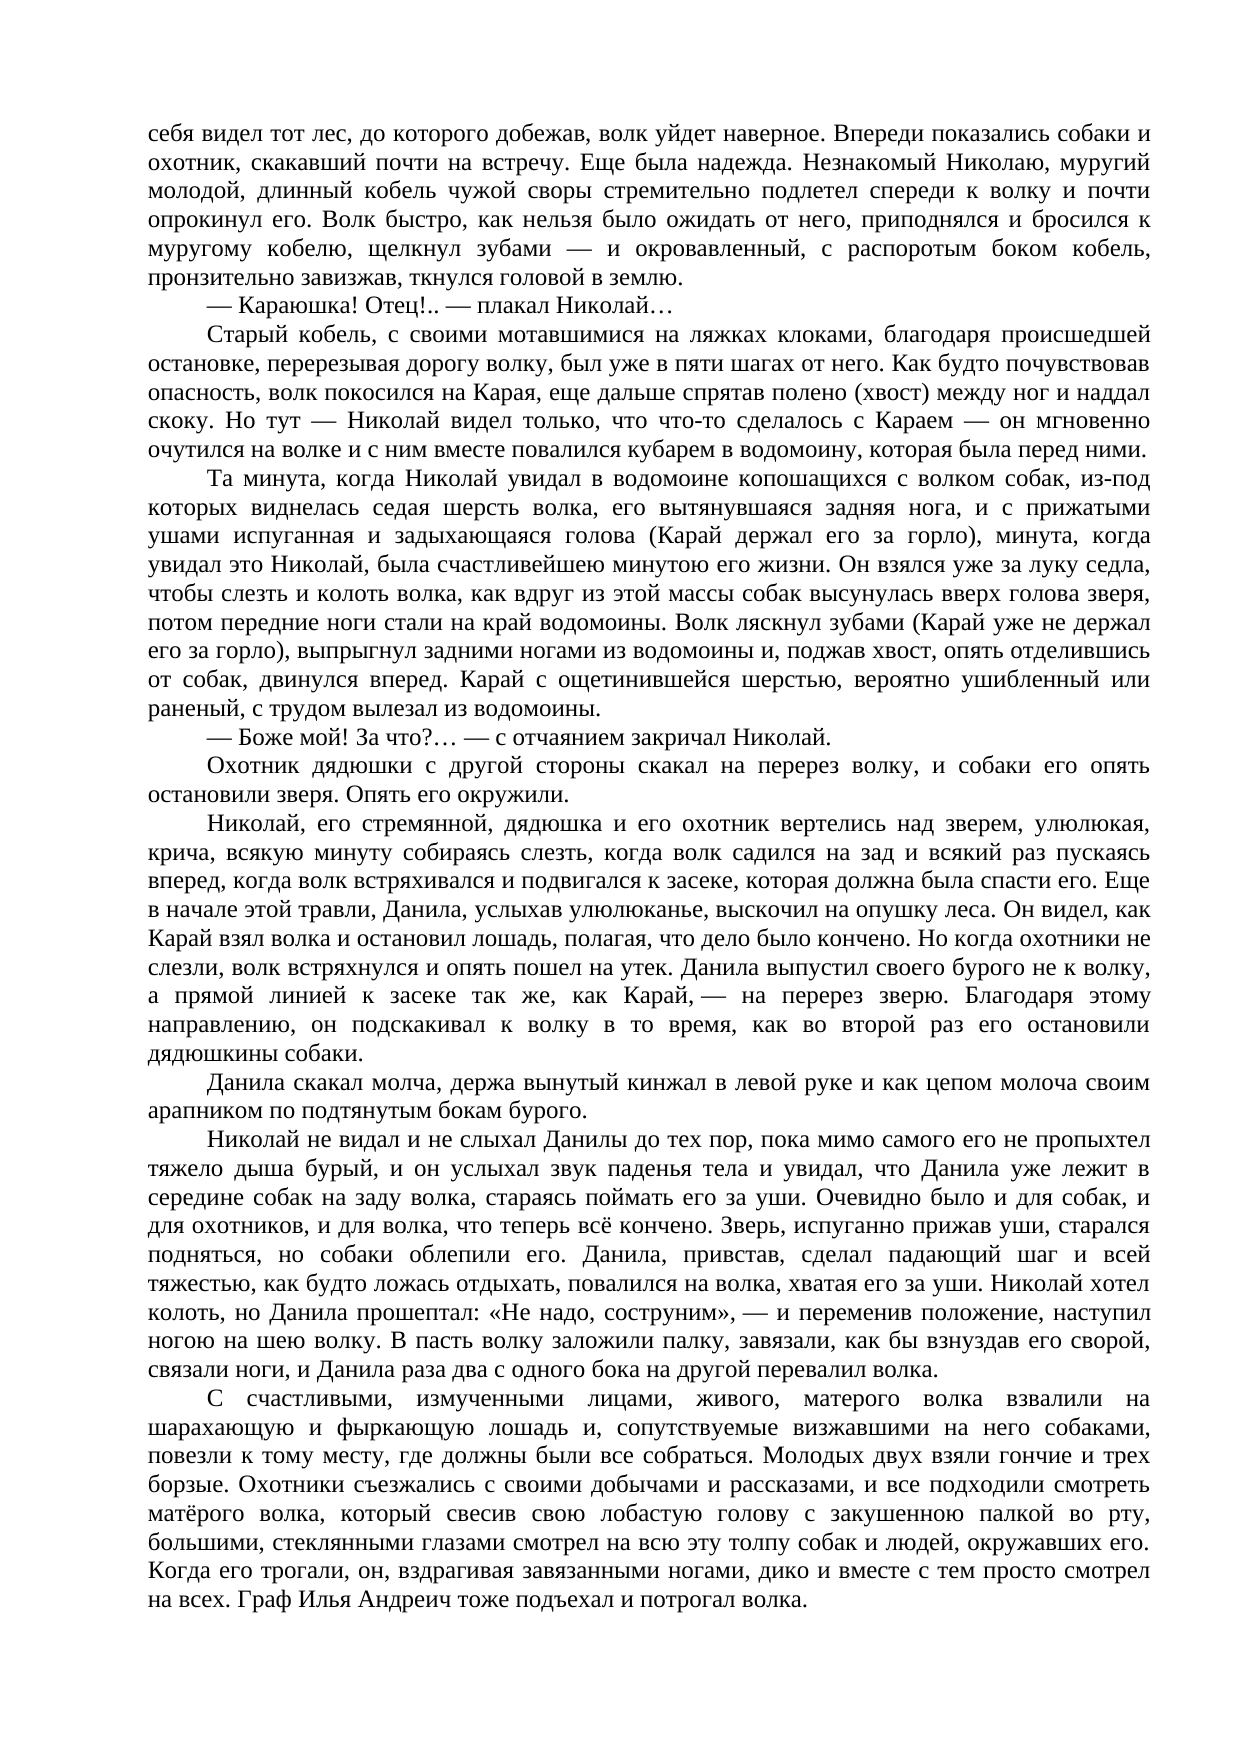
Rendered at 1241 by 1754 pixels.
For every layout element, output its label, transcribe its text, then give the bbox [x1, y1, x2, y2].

text Старый кобель, с своими мотавшимися на ляжках клоками, благодаря происшедшей остановке, перерезывая дорогу волку, был уже в пяти шагах от него. Как будто почувствовав опасность, волк покосился на Карая, еще дальше спрятав полено (хвост) между ног и наддал скоку. Но тут — Николай видел только, что что-то сделалось с Караем — он мгновенно очутился на волке и с ним вместе повалился кубарем в водомоину, которая была перед ними. [148, 319, 1152, 463]
text себя видел тот лес, до которого добежав, волк уйдет наверное. Впереди показались собаки и охотник, скакавший почти на встречу. Еще была надежда. Незнакомый Николаю, муругий молодой, длинный кобель чужой своры стремительно подлетел спереди к волку и почти опрокинул его. Волк быстро, как нельзя было ожидать от него, приподнялся и бросился к муругому кобелю, щелкнул зубами — и окровавленный, с распоротым боком кобель, пронзительно завизжав, ткнулся головой в землю. [148, 118, 1152, 291]
text Николай, его стремянной, дядюшка и его охотник вертелись над зверем, улюлюкая, крича, всякую минуту собираясь слезть, когда волк садился на зад и всякий раз пускаясь вперед, когда волк встряхивался и подвигался к засеке, которая должна была спасти его. Еще в начале этой травли, Данила, услыхав улюлюканье, выскочил на опушку леса. Он видел, как Карай взял волка и остановил лошадь, полагая, что дело было кончено. Но когда охотники не слезли, волк встряхнулся и опять пошел на утек. Данила выпустил своего бурого не к волку, а прямой линией к засеке так же, как Карай, — на перерез зверю. Благодаря этому направлению, он подскакивал к волку в то время, как во второй раз его остановили дядюшкины собаки. [148, 808, 1152, 1067]
text Николай не видал и не слыхал Данилы до тех пор, пока мимо самого его не пропыхтел тяжело дыша бурый, и он услыхал звук паденья тела и увидал, что Данила уже лежит в середине собак на заду волка, стараясь поймать его за уши. Очевидно было и для собак, и для охотников, и для волка, что теперь всё кончено. Зверь, испуганно прижав уши, старался подняться, но собаки облепили его. Данила, привстав, сделал падающий шаг и всей тяжестью, как будто ложась отдыхать, повалился на волка, хватая его за уши. Николай хотел колоть, но Данила прошептал: «Не надо, соструним», — и переменив положение, наступил ногою на шею волку. В пасть волку заложили палку, завязали, как бы взнуздав его сворой, связали ноги, и Данила раза два с одного бока на другой перевалил волка. [148, 1124, 1152, 1383]
text Та минута, когда Николай увидал в водомоине копошащихся с волком собак, из-под которых виднелась седая шерсть волка, его вытянувшаяся задняя нога, и с прижатыми ушами испуганная и задыхающаяся голова (Карай держал его за горло), минута, когда увидал это Николай, была счастливейшею минутою его жизни. Он взялся уже за луку седла, чтобы слезть и колоть волка, как вдруг из этой массы собак высунулась вверх голова зверя, потом передние ноги стали на край водомоины. Волк ляскнул зубами (Карай уже не держал его за горло), выпрыгнул задними ногами из водомоины и, поджав хвост, опять отделившись от собак, двинулся вперед. Карай с ощетинившейся шерстью, вероятно ушибленный или раненый, с трудом вылезал из водомоины. [148, 463, 1152, 722]
text — Караюшка! Отец!.. — плакал Николай… [148, 291, 1152, 319]
text С счастливыми, измученными лицами, живого, матерого волка взвалили на шарахающую и фыркающую лошадь и, сопутствуемые визжавшими на него собаками, повезли к тому месту, где должны были все собраться. Молодых двух взяли гончие и трех борзые. Охотники съезжались с своими добычами и рассказами, и все подходили смотреть матёрого волка, который свесив свою лобастую голову с закушенною палкой во рту, большими, стеклянными глазами смотрел на всю эту толпу собак и людей, окружавших его. Когда его трогали, он, вздрагивая завязанными ногами, дико и вместе с тем просто смотрел на всех. Граф Илья Андреич тоже подъехал и потрогал волка. [148, 1383, 1152, 1613]
text — Боже мой! За что?… — с отчаянием закричал Николай. [148, 722, 1152, 751]
text Охотник дядюшки с другой стороны скакал на перерез волку, и собаки его опять остановили зверя. Опять его окружили. [148, 751, 1152, 808]
text Данила скакал молча, держа вынутый кинжал в левой руке и как цепом молоча своим арапником по подтянутым бокам бурого. [148, 1067, 1152, 1124]
